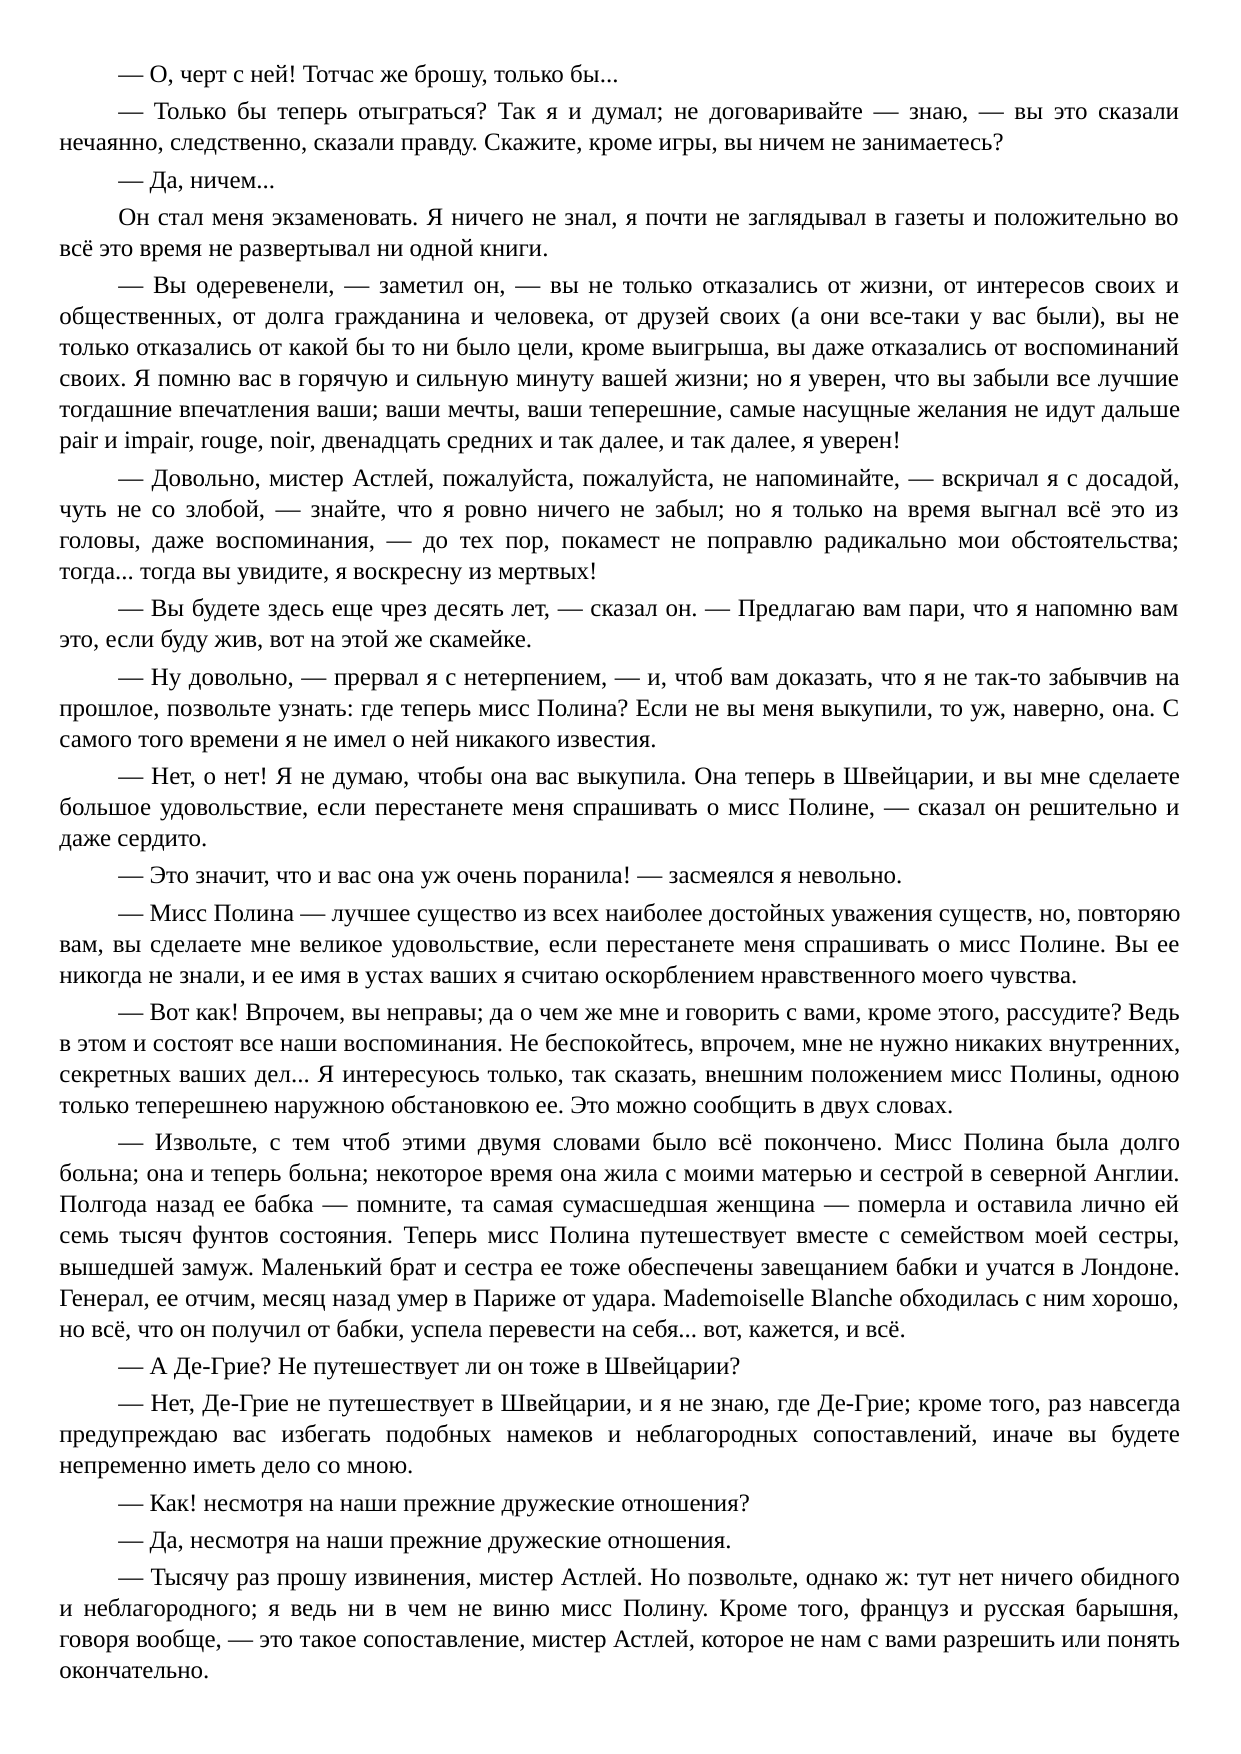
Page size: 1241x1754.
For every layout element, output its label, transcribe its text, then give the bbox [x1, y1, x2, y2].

text — Да, ничем... [59, 165, 1181, 193]
text — А Де-Грие? Не путешествует ли он тоже в Швейцарии? [59, 1351, 1181, 1380]
text — О, черт с ней! Тотчас же брошу, только бы... [59, 59, 1181, 88]
text Он стал меня экзаменовать. Я ничего не знал, я почти не заглядывал в газеты и положительно во всё это время не развертывал ни одной книги. [59, 202, 1181, 262]
text — Нет, Де-Грие не путешествует в Швейцарии, и я не знаю, где Де-Грие; кроме того, раз навсегда предупреждаю вас избегать подобных намеков и неблагородных сопоставлений, иначе вы будете непременно иметь дело со мною. [59, 1388, 1181, 1479]
text — Довольно, мистер Астлей, пожалуйста, пожалуйста, не напоминайте, — вскричал я с досадой, чуть не со злобой, — знайте, что я ровно ничего не забыл; но я только на время выгнал всё это из головы, даже воспоминания, — до тех пор, покамест не поправлю радикально мои обстоятельства; тогда... тогда вы увидите, я воскресну из мертвых! [59, 463, 1181, 585]
text — Тысячу раз прошу извинения, мистер Астлей. Но позвольте, однако ж: тут нет ничего обидного и неблагородного; я ведь ни в чем не виню мисс Полину. Кроме того, француз и русская барышня, говоря вообще, — это такое сопоставление, мистер Астлей, которое не нам с вами разрешить или понять окончательно. [59, 1562, 1181, 1684]
text — Как! несмотря на наши прежние дружеские отношения? [59, 1488, 1181, 1516]
text — Это значит, что и вас она уж очень поранила! — засмеялся я невольно. [59, 860, 1181, 889]
text — Вот как! Впрочем, вы неправы; да о чем же мне и говорить с вами, кроме этого, рассудите? Ведь в этом и состоят все наши воспоминания. Не беспокойтесь, впрочем, мне не нужно никаких внутренних, секретных ваших дел... Я интересуюсь только, так сказать, внешним положением мисс Полины, одною только теперешнею наружною обстановкою ее. Это можно сообщить в двух словах. [59, 997, 1181, 1119]
text — Нет, о нет! Я не думаю, чтобы она вас выкупила. Она теперь в Швейцарии, и вы мне сделаете большое удовольствие, если перестанете меня спрашивать о мисс Полине, — сказал он решительно и даже сердито. [59, 761, 1181, 852]
text — Ну довольно, — прервал я с нетерпением, — и, чтоб вам доказать, что я не так-то забывчив на прошлое, позвольте узнать: где теперь мисс Полина? Если не вы меня выкупили, то уж, наверно, она. С самого того времени я не имел о ней никакого известия. [59, 662, 1181, 752]
text — Вы будете здесь еще чрез десять лет, — сказал он. — Предлагаю вам пари, что я напомню вам это, если буду жив, вот на этой же скамейке. [59, 593, 1181, 653]
text — Да, несмотря на наши прежние дружеские отношения. [59, 1525, 1181, 1554]
text — Извольте, с тем чтоб этими двумя словами было всё покончено. Мисс Полина была долго больна; она и теперь больна; некоторое время она жила с моими матерью и сестрой в северной Англии. Полгода назад ее бабка — помните, та самая сумасшедшая женщина — померла и оставила лично ей семь тысяч фунтов состояния. Теперь мисс Полина путешествует вместе с семейством моей сестры, вышедшей замуж. Маленький брат и сестра ее тоже обеспечены завещанием бабки и учатся в Лондоне. Генерал, ее отчим, месяц назад умер в Париже от удара. Mademoiselle Blanche обходилась с ним хорошо, но всё, что он получил от бабки, успела перевести на себя... вот, кажется, и всё. [59, 1127, 1181, 1342]
text — Только бы теперь отыграться? Так я и думал; не договаривайте — знаю, — вы это сказали нечаянно, следственно, сказали правду. Скажите, кроме игры, вы ничем не занимаетесь? [59, 96, 1181, 156]
text — Вы одеревенели, — заметил он, — вы не только отказались от жизни, от интересов своих и общественных, от долга гражданина и человека, от друзей своих (а они все-таки у вас были), вы не только отказались от какой бы то ни было цели, кроме выигрыша, вы даже отказались от воспоминаний своих. Я помню вас в горячую и сильную минуту вашей жизни; но я уверен, что вы забыли все лучшие тогдашние впечатления ваши; ваши мечты, ваши теперешние, самые насущные желания не идут дальше pair и impair, rouge, noir, двенадцать средних и так далее, и так далее, я уверен! [59, 270, 1181, 454]
text — Мисс Полина — лучшее существо из всех наиболее достойных уважения существ, но, повторяю вам, вы сделаете мне великое удовольствие, если перестанете меня спрашивать о мисс Полине. Вы ее никогда не знали, и ее имя в устах ваших я считаю оскорблением нравственного моего чувства. [59, 898, 1181, 988]
